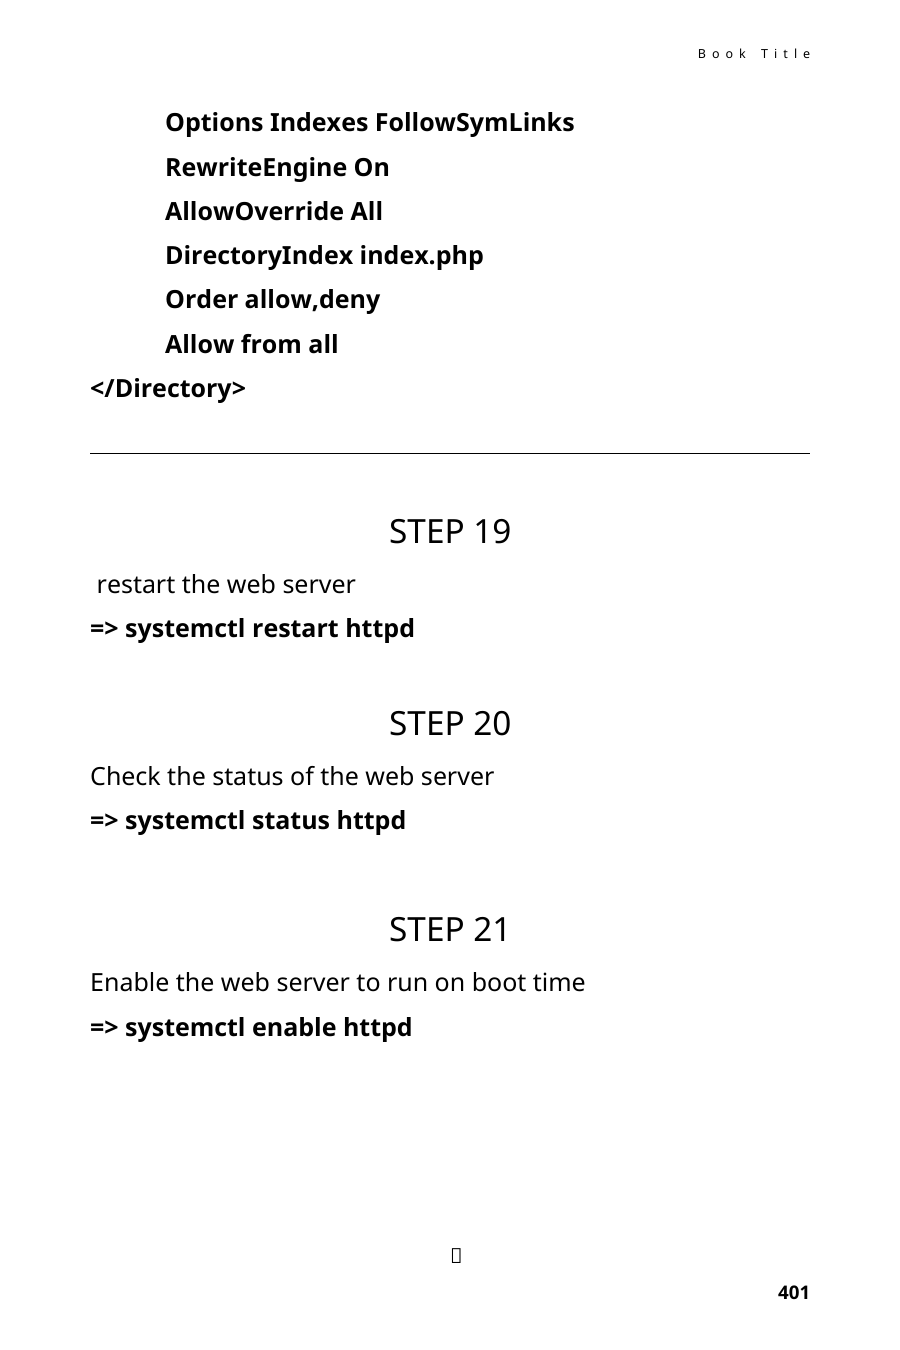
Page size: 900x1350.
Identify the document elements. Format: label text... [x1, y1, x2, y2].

text => systemctl enable httpd [90, 1009, 810, 1043]
text Order allow,deny [90, 282, 810, 316]
text Check the status of the web server [90, 759, 810, 793]
text AllowOverride All [90, 193, 810, 228]
text DirectoryIndex index.php [90, 238, 810, 272]
text Enable the web server to run on boot time [90, 965, 810, 999]
text STEP 19 [90, 508, 810, 553]
text RewriteEngine On [90, 149, 810, 183]
text => systemctl restart httpd [90, 611, 810, 645]
text STEP 21 [90, 906, 810, 952]
text Allow from all [90, 326, 810, 360]
text </Directory> [90, 371, 810, 405]
text Options Indexes FollowSymLinks [90, 105, 810, 139]
text STEP 20 [90, 700, 810, 745]
text => systemctl status httpd [90, 803, 810, 837]
text restart the web server [90, 567, 810, 601]
